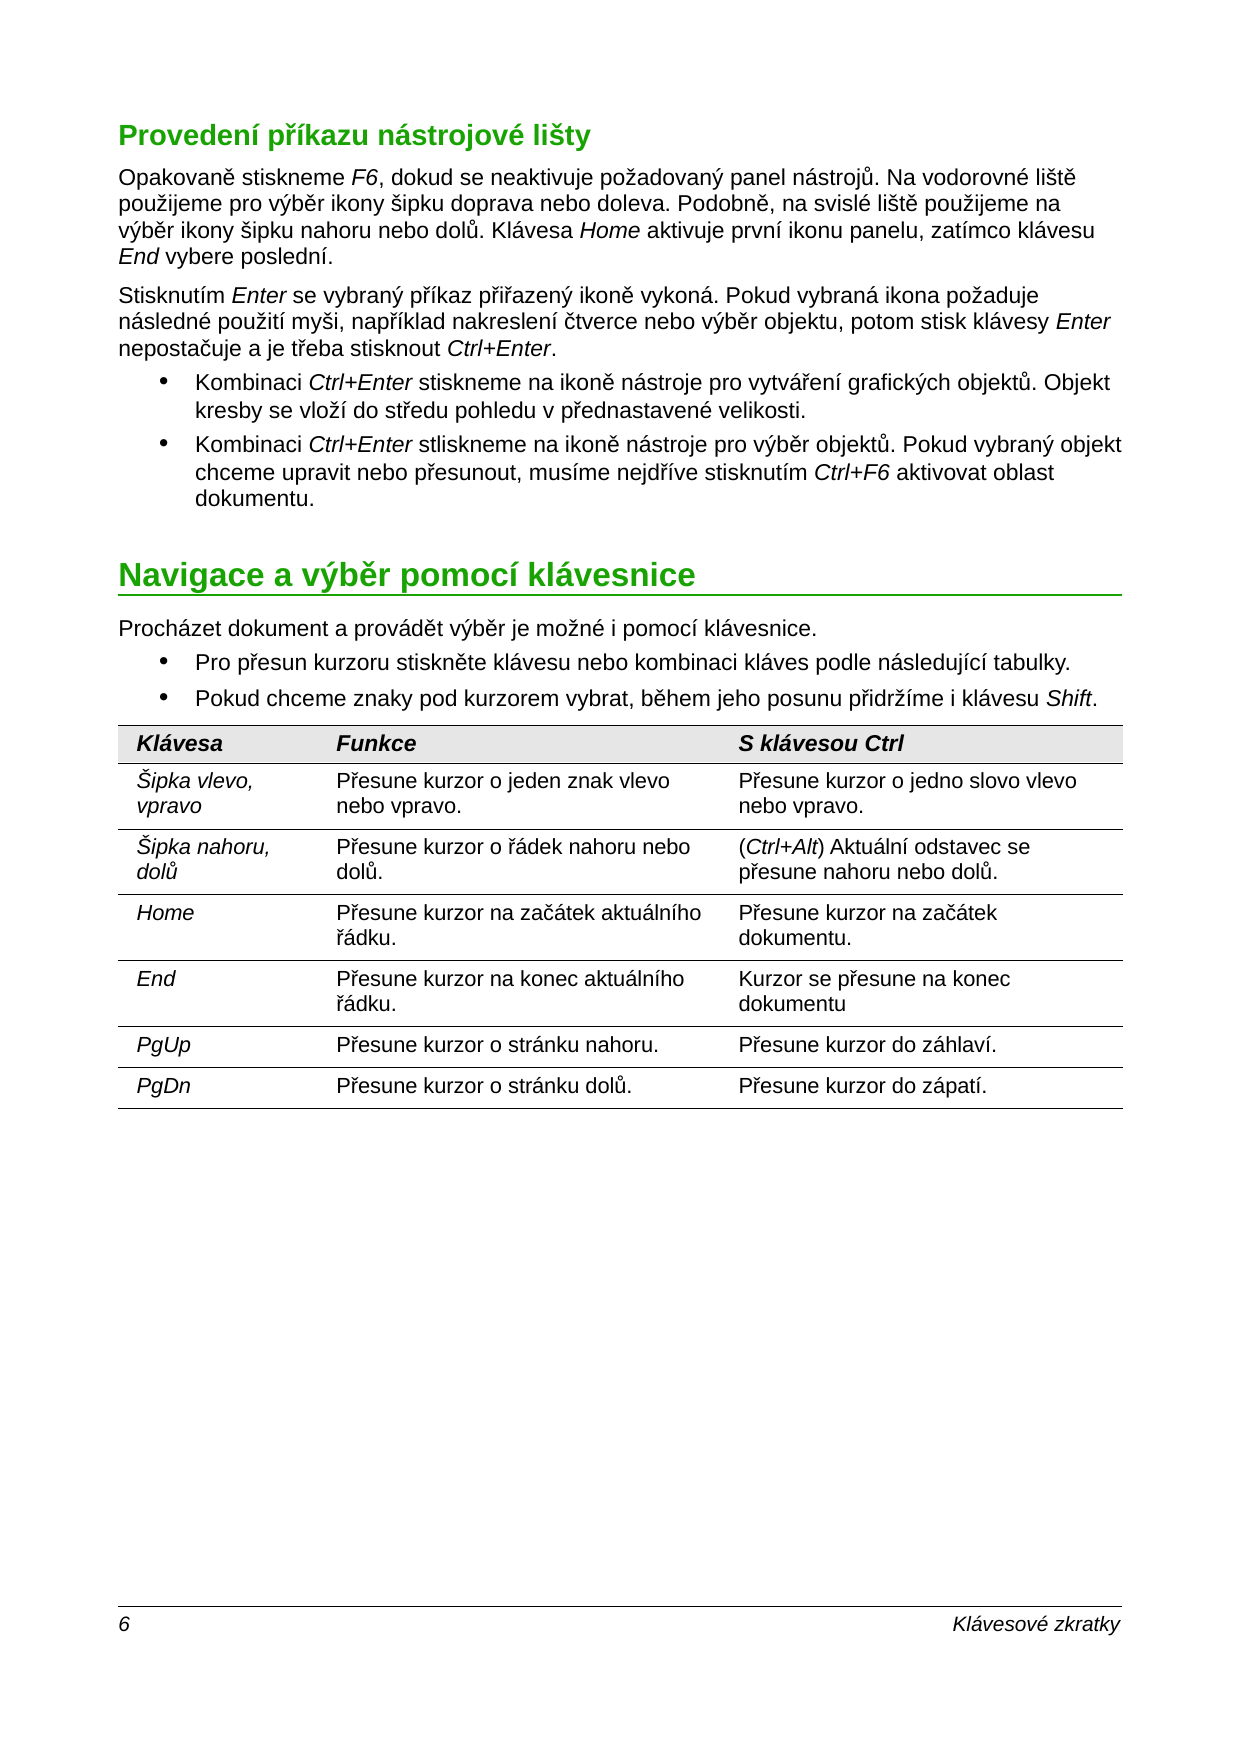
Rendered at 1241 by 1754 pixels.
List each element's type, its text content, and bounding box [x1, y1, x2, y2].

list Pro přesun kurzoru stiskněte klávesu nebo kombinaci kláves podle následující tabulky. [156, 648, 1122, 677]
table_cell End [118, 961, 318, 1026]
table_cell Přesune kurzor o jeden znak vlevo nebo vpravo. [318, 764, 720, 828]
table_cell Přesune kurzor o jedno slovo vlevo nebo vpravo. [720, 764, 1123, 828]
table_cell PgUp [118, 1027, 318, 1067]
table_cell (Ctrl+Alt) Aktuální odstavec se přesune nahoru nebo dolů. [720, 830, 1123, 894]
table_cell Přesune kurzor o stránku dolů. [318, 1068, 720, 1108]
table_cell Přesune kurzor na začátek aktuálního řádku. [318, 895, 720, 960]
subtitle Provedení příkazu nástrojové lišty [118, 118, 1122, 152]
table_header Funkce [318, 726, 720, 762]
list Stisknutím Enter se vybraný příkaz přiřazený ikoně vykoná. Pokud vybraná ikona požaduje následné použití myši, například nakreslení čtverce nebo výběr objektu, potom stisk klávesy Enter nepostačuje a je třeba stisknout Ctrl+Enter. [118, 282, 1122, 361]
table_cell Přesune kurzor na začátek dokumentu. [720, 895, 1123, 960]
table_cell PgDn [118, 1068, 318, 1108]
subtitle Navigace a výběr pomocí klávesnice [118, 555, 1122, 594]
table_cell Kurzor se přesune na konec dokumentu [720, 961, 1123, 1026]
table_cell Přesune kurzor na konec aktuálního řádku. [318, 961, 720, 1026]
table_header Klávesa [118, 726, 318, 762]
table_cell Šipka vlevo, vpravo [118, 764, 318, 828]
table_cell Přesune kurzor o řádek nahoru nebo dolů. [318, 830, 720, 894]
list Kombinaci Ctrl+Enter stiskneme na ikoně nástroje pro vytváření grafických objektů. Objekt kresby se vloží do středu pohledu v přednastavené velikosti. [156, 367, 1122, 423]
list Kombinaci Ctrl+Enter stliskneme na ikoně nástroje pro výběr objektů. Pokud vybraný objekt chceme upravit nebo přesunout, musíme nejdříve stisknutím Ctrl+F6 aktivovat oblast dokumentu. [156, 429, 1122, 511]
table_cell Přesune kurzor o stránku nahoru. [318, 1027, 720, 1067]
table_cell Přesune kurzor do zápatí. [720, 1068, 1123, 1108]
table_cell Šipka nahoru, dolů [118, 830, 318, 894]
list Pokud chceme znaky pod kurzorem vybrat, během jeho posunu přidržíme i klávesu Shift. [156, 683, 1122, 712]
text Opakovaně stiskneme F6, dokud se neaktivuje požadovaný panel nástrojů. Na vodorovné liště použijeme pro výběr ikony šipku doprava nebo doleva. Podobně, na svislé liště použijeme na výběr ikony šipku nahoru nebo dolů. Klávesa Home aktivuje první ikonu panelu, zatímco klávesu End vybere poslední. [118, 164, 1122, 269]
table_cell Home [118, 895, 318, 960]
table_header S klávesou Ctrl [720, 726, 1123, 762]
table_cell Přesune kurzor do záhlaví. [720, 1027, 1123, 1067]
list Procházet dokument a provádět výběr je možné i pomocí klávesnice. [118, 615, 1122, 641]
